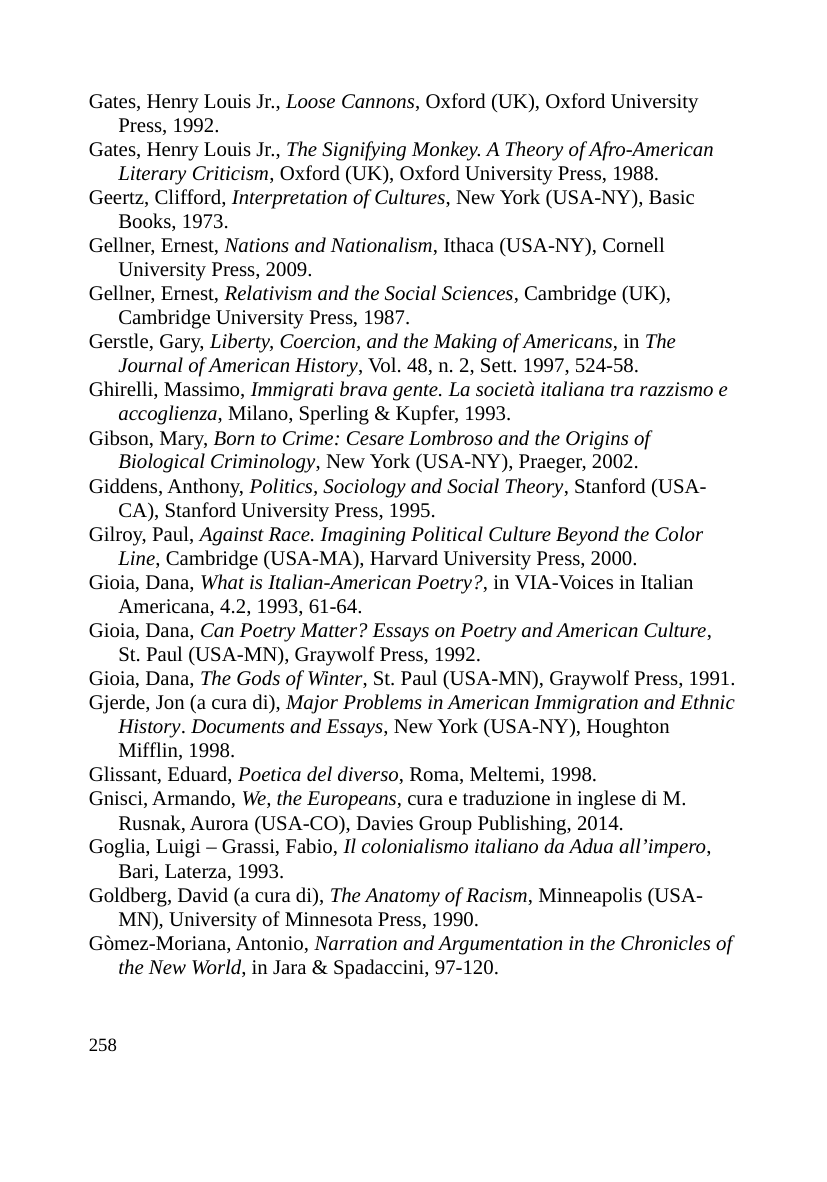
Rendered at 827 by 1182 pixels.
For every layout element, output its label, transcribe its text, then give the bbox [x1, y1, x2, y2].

text Goldberg, David (a cura di), The Anatomy of Racism, Minneapolis (USA-MN), University of Minnesota Press, 1990. [88, 883, 738, 931]
text Gjerde, Jon (a cura di), Major Problems in American Immigration and Ethnic History. Documents and Essays, New York (USA-NY), Houghton Mifflin, 1998. [88, 690, 738, 762]
text Gnisci, Armando, We, the Europeans, cura e traduzione in inglese di M. Rusnak, Aurora (USA-CO), Davies Group Publishing, 2014. [88, 786, 738, 834]
text Giddens, Anthony, Politics, Sociology and Social Theory, Stanford (USA-CA), Stanford University Press, 1995. [88, 473, 738, 522]
text Gerstle, Gary, Liberty, Coercion, and the Making of Americans, in The Journal of American History, Vol. 48, n. 2, Sett. 1997, 524-58. [88, 329, 738, 377]
text Gioia, Dana, The Gods of Winter, St. Paul (USA-MN), Graywolf Press, 1991. [88, 666, 738, 690]
text Gioia, Dana, Can Poetry Matter? Essays on Poetry and American Culture, St. Paul (USA-MN), Graywolf Press, 1992. [88, 618, 738, 666]
text Gellner, Ernest, Nations and Nationalism, Ithaca (USA-NY), Cornell University Press, 2009. [88, 233, 738, 281]
text Gates, Henry Louis Jr., The Signifying Monkey. A Theory of Afro-American Literary Criticism, Oxford (UK), Oxford University Press, 1988. [88, 137, 738, 185]
text Gilroy, Paul, Against Race. Imagining Political Culture Beyond the Color Line, Cambridge (USA-MA), Harvard University Press, 2000. [88, 522, 738, 570]
text Ghirelli, Massimo, Immigrati brava gente. La società italiana tra razzismo e accoglienza, Milano, Sperling & Kupfer, 1993. [88, 377, 738, 425]
text Gates, Henry Louis Jr., Loose Cannons, Oxford (UK), Oxford University Press, 1992. [88, 88, 738, 137]
text Gòmez-Moriana, Antonio, Narration and Argumentation in the Chronicles of the New World, in Jara & Spadaccini, 97-120. [88, 931, 738, 979]
text Gioia, Dana, What is Italian-American Poetry?, in VIA-Voices in Italian Americana, 4.2, 1993, 61-64. [88, 570, 738, 618]
text Gellner, Ernest, Relativism and the Social Sciences, Cambridge (UK), Cambridge University Press, 1987. [88, 281, 738, 329]
text Glissant, Eduard, Poetica del diverso, Roma, Meltemi, 1998. [88, 762, 738, 786]
text Goglia, Luigi – Grassi, Fabio, Il colonialismo italiano da Adua all’impero, Bari, Laterza, 1993. [88, 834, 738, 883]
text Geertz, Clifford, Interpretation of Cultures, New York (USA-NY), Basic Books, 1973. [88, 185, 738, 233]
text Gibson, Mary, Born to Crime: Cesare Lombroso and the Origins of Biological Criminology, New York (USA-NY), Praeger, 2002. [88, 425, 738, 473]
